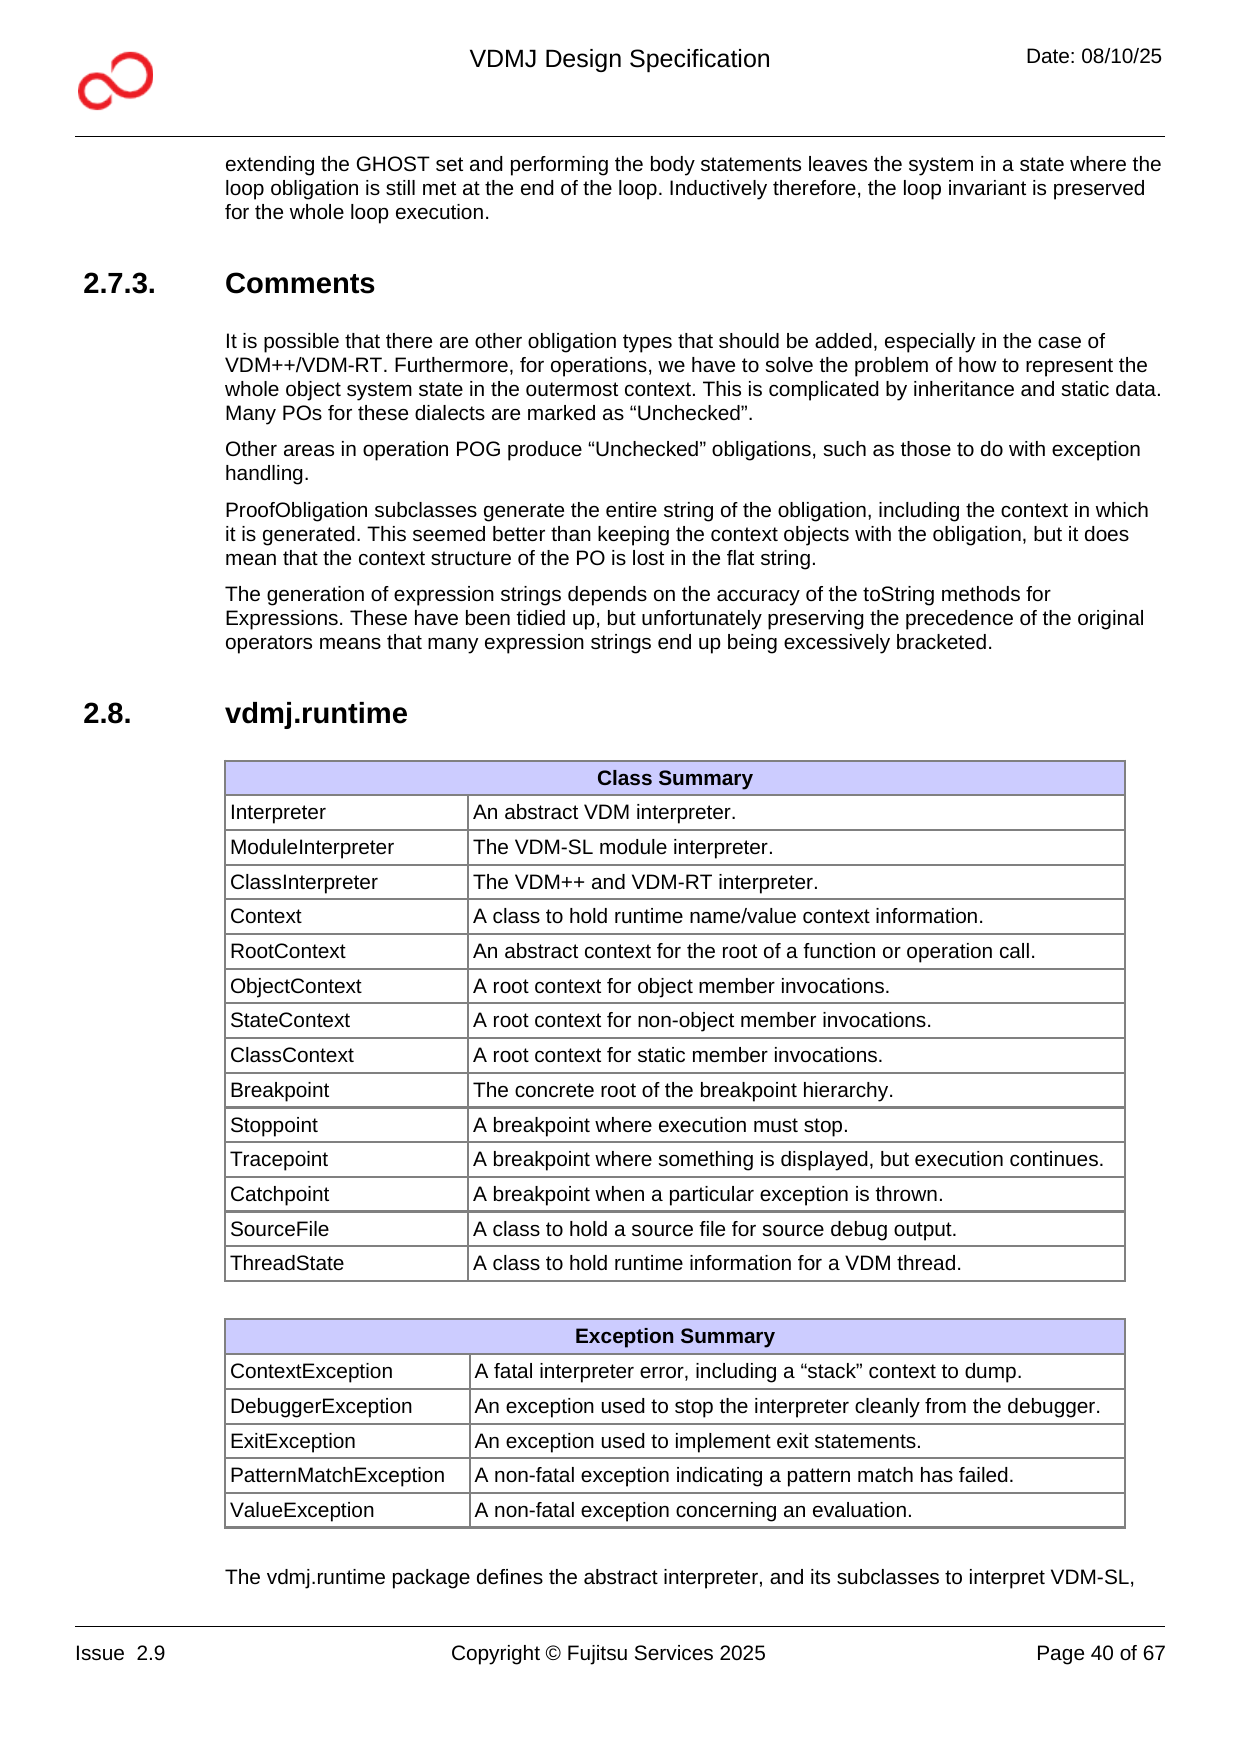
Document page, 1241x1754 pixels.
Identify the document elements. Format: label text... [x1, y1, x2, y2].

table_cell Interpreter [226, 796, 467, 829]
table_cell Stoppoint [226, 1109, 467, 1141]
table_cell Tracepoint [226, 1143, 467, 1176]
table_cell RootContext [226, 935, 467, 968]
table_cell A breakpoint where execution must stop. [469, 1109, 1124, 1141]
table_cell ClassInterpreter [226, 866, 467, 898]
table_cell An exception used to stop the interpreter cleanly from the debugger. [471, 1390, 1124, 1422]
table_cell SourceFile [226, 1213, 467, 1245]
table_cell A class to hold a source file for source debug output. [469, 1213, 1124, 1245]
text extending the GHOST set and performing the body statements leaves the system in a state where the loop obligation is still met at the end of the loop. Inductively therefore, the loop invariant is preserved for the whole loop execution. [225, 152, 1165, 224]
table_cell A root context for object member invocations. [469, 970, 1124, 1002]
table_cell ClassContext [226, 1039, 467, 1072]
table_cell A non-fatal exception concerning an evaluation. [471, 1494, 1124, 1526]
text The vdmj.runtime package defines the abstract interpreter, and its subclasses to interpret VDM-SL, [225, 1565, 1165, 1589]
table_cell A class to hold runtime name/value context information. [469, 900, 1124, 933]
table_cell The VDM++ and VDM-RT interpreter. [469, 866, 1124, 898]
table_cell A root context for non-object member invocations. [469, 1004, 1124, 1037]
table_cell A breakpoint when a particular exception is thrown. [469, 1178, 1124, 1210]
text ProofObligation subclasses generate the entire string of the obligation, including the context in which it is generated. This seemed better than keeping the context objects with the obligation, but it does mean that the context structure of the PO is lost in the flat string. [225, 498, 1165, 570]
table_cell ThreadState [226, 1247, 467, 1280]
table_cell A non-fatal exception indicating a pattern match has failed. [471, 1459, 1124, 1492]
subtitle Comments [75, 267, 1165, 299]
table_header Exception Summary [226, 1320, 1124, 1353]
text Other areas in operation POG produce “Unchecked” obligations, such as those to do with exception handling. [225, 438, 1165, 486]
table_cell ModuleInterpreter [226, 831, 467, 863]
table_cell An exception used to implement exit statements. [471, 1425, 1124, 1457]
table_cell ValueException [226, 1494, 469, 1526]
table_cell StateContext [226, 1004, 467, 1037]
table_cell A breakpoint where something is displayed, but execution continues. [469, 1143, 1124, 1176]
table_cell PatternMatchException [226, 1459, 469, 1492]
subtitle vdmj.runtime [75, 697, 1165, 729]
table_cell ObjectContext [226, 970, 467, 1002]
table_cell The concrete root of the breakpoint hierarchy. [469, 1074, 1124, 1106]
picture [78, 44, 153, 120]
table_cell Context [226, 900, 467, 933]
table_cell Breakpoint [226, 1074, 467, 1106]
text The generation of expression strings depends on the accuracy of the toString methods for Expressions. These have been tidied up, but unfortunately preserving the precedence of the original operators means that many expression strings end up being excessively bracketed. [225, 582, 1165, 654]
table_header Class Summary [226, 762, 1124, 794]
table_cell Catchpoint [226, 1178, 467, 1210]
text It is possible that there are other obligation types that should be added, especially in the case of VDM++/VDM-RT. Furthermore, for operations, we have to solve the problem of how to represent the whole object system state in the outermost context. This is complicated by inheritance and static data. Many POs for these dialects are marked as “Unchecked”. [225, 329, 1165, 425]
table_cell A class to hold runtime information for a VDM thread. [469, 1247, 1124, 1280]
table_cell A root context for static member invocations. [469, 1039, 1124, 1072]
table_cell ContextException [226, 1355, 469, 1388]
table_cell The VDM-SL module interpreter. [469, 831, 1124, 863]
table_cell A fatal interpreter error, including a “stack” context to dump. [471, 1355, 1124, 1388]
table_cell An abstract context for the root of a function or operation call. [469, 935, 1124, 968]
table_cell DebuggerException [226, 1390, 469, 1422]
table_cell ExitException [226, 1425, 469, 1457]
table_cell An abstract VDM interpreter. [469, 796, 1124, 829]
